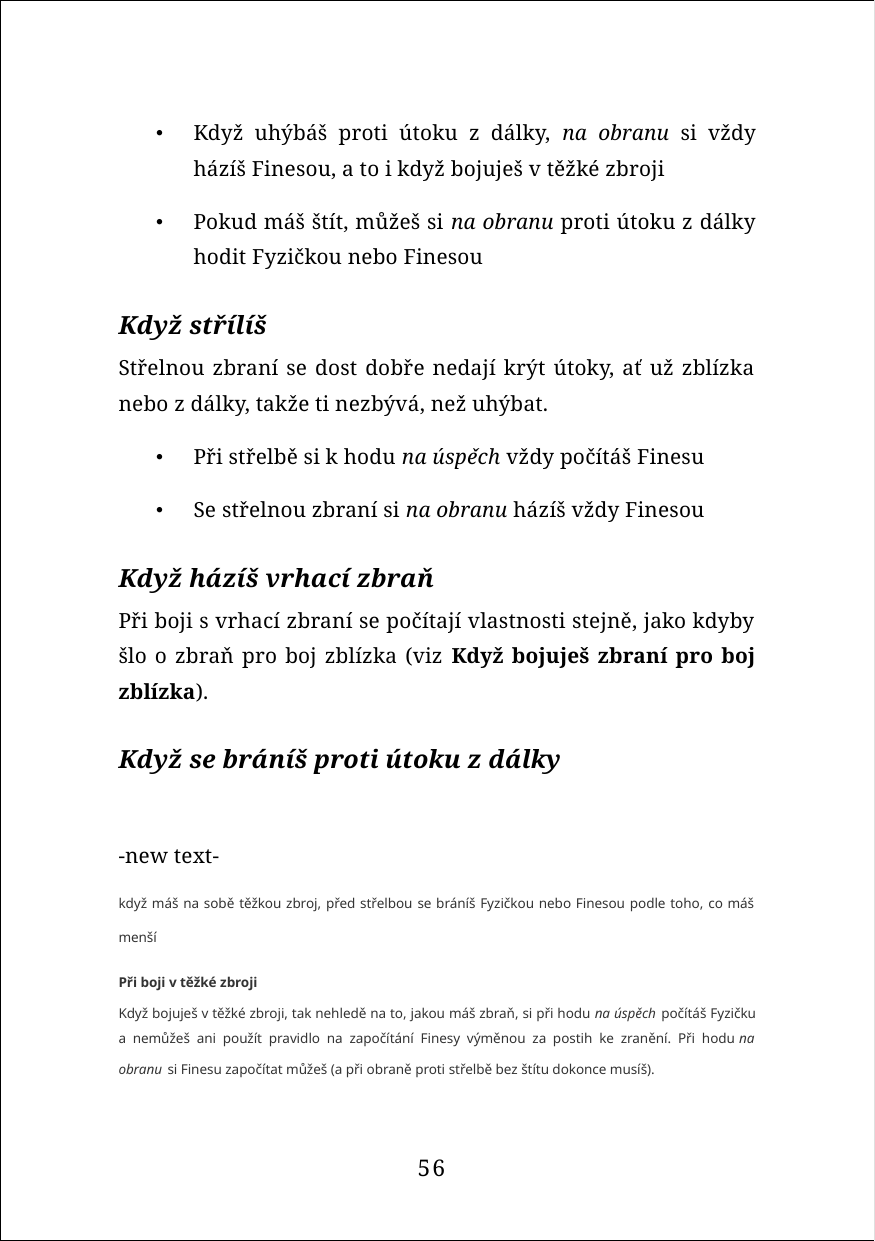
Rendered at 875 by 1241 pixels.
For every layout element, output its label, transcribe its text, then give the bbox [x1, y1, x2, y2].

subtitle Když házíš vrhací zbraň [118, 560, 756, 594]
list Se střelnou zbraní si na obranu házíš vždy Finesou [156, 495, 756, 524]
subtitle Když střílíš [118, 307, 756, 342]
list Když uhýbáš proti útoku z dálky, na obranu si vždy házíš Finesou, a to i když bojuješ v těžké zbroji [156, 118, 756, 182]
list Při střelbě si k hodu na úspěch vždy počítáš Finesu [156, 442, 756, 471]
text -new text- [118, 841, 756, 870]
text když máš na sobě těžkou zbroj, před střelbou se bráníš Fyzičkou nebo Finesou podle toho, co máš menší [118, 894, 756, 948]
list Pokud máš štít, můžeš si na obranu proti útoku z dálky hodit Fyzičkou nebo Finesou [156, 207, 756, 271]
text Při boji v těžké zbroji Když bojuješ v těžké zbroji, tak nehledě na to, jakou máš zbraň, si při hodu na úspěch počítáš Fyzičku a nemůžeš ani použít pravidlo na započítání Finesy výměnou za postih ke zranění. Při hodu na obranu si Finesu započítat můžeš (a při obraně proti střelbě bez štítu dokonce musíš). [118, 973, 756, 1080]
text Střelnou zbraní se dost dobře nedají krýt útoky, ať už zblízka nebo z dálky, takže ti nezbývá, než uhýbat. [118, 353, 756, 417]
subtitle Když se bráníš proti útoku z dálky [118, 742, 756, 776]
text Při boji s vrhací zbraní se počítají vlastnosti stejně, jako kdyby šlo o zbraň pro boj zblízka (viz Když bojuješ zbraní pro boj zblízka). [118, 606, 756, 706]
